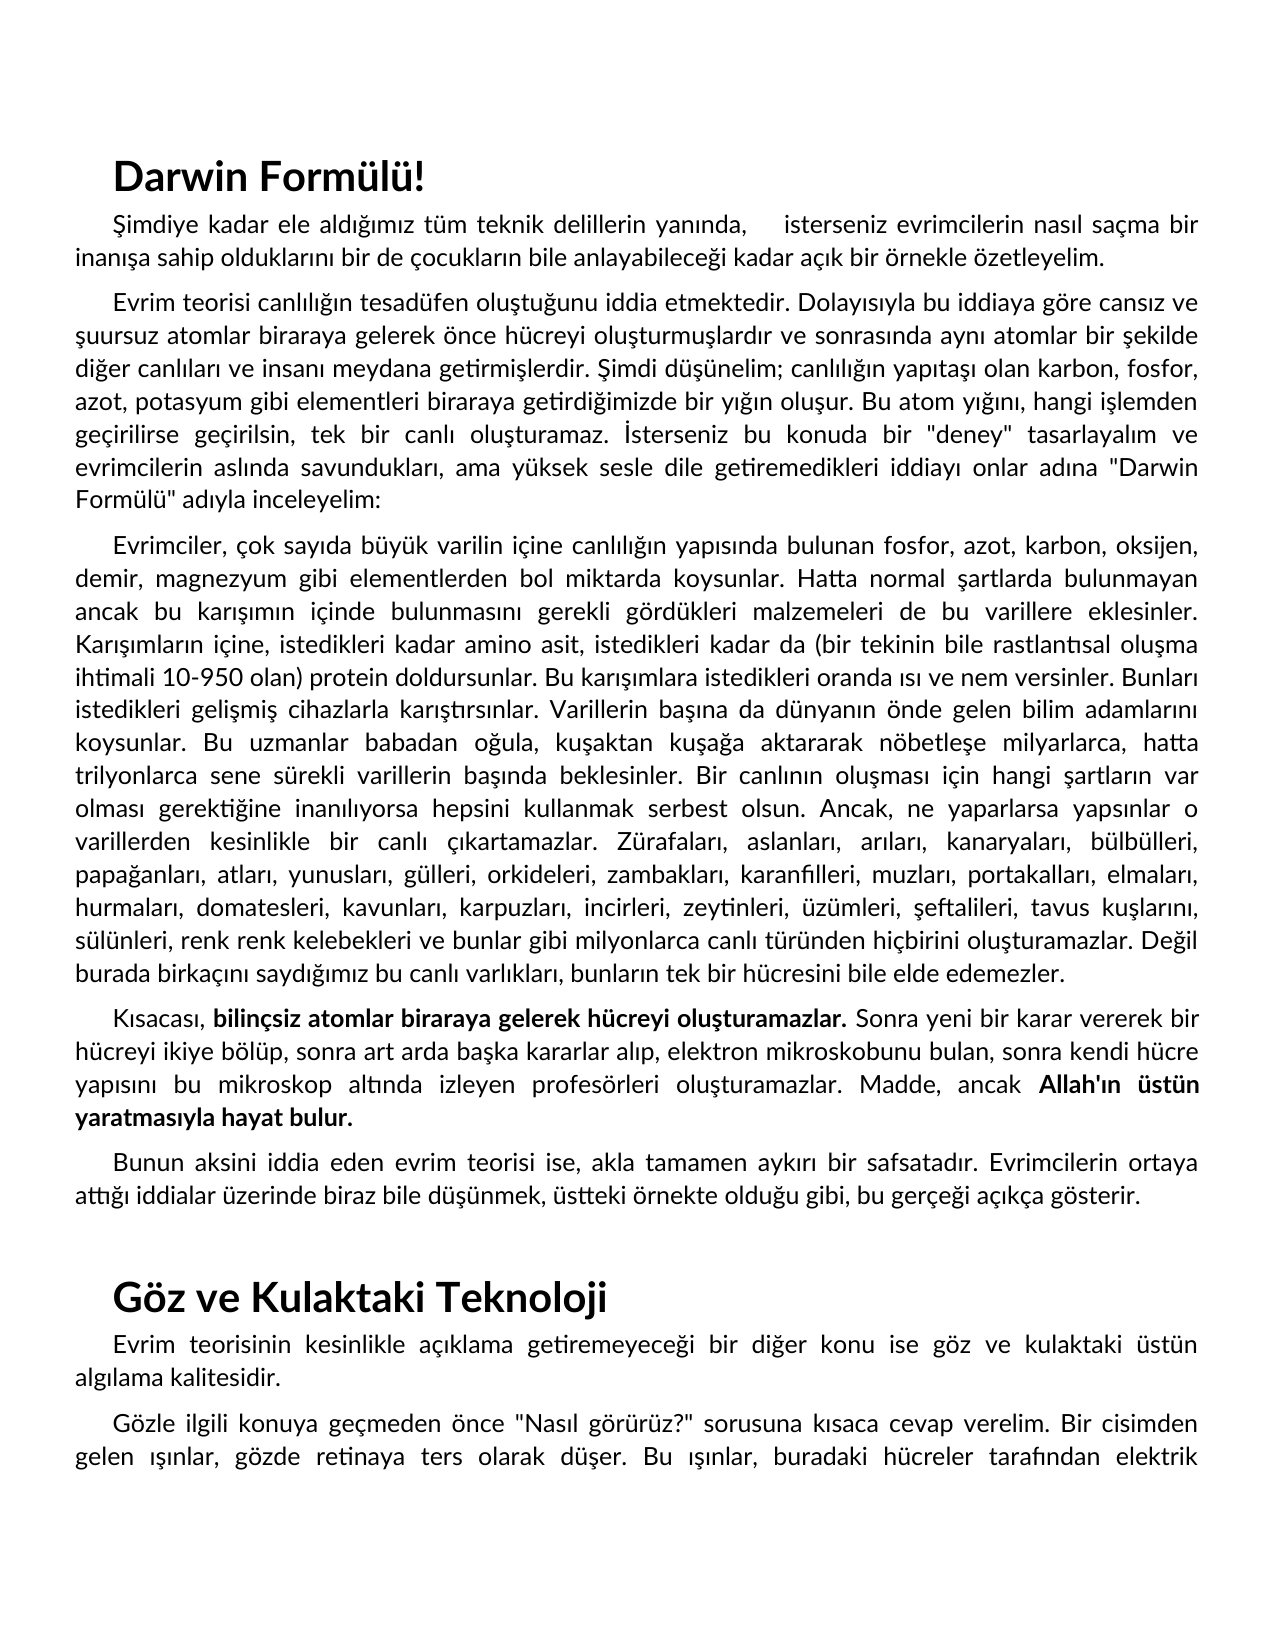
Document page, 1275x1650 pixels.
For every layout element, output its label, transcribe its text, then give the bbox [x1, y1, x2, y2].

text Şimdiye kadar ele aldığımız tüm teknik delillerin yanında, isterseniz evrimcilerin nasıl saçma bir inanışa sahip olduklarını bir de çocukların bile anlayabileceği kadar açık bir örnekle özetleyelim. [75, 208, 1200, 271]
subtitle Darwin Formülü! [112, 150, 1200, 200]
text Gözle ilgili konuya geçmeden önce "Nasıl görürüz?" sorusuna kısaca cevap verelim. Bir cisimden gelen ışınlar, gözde retinaya ters olarak düşer. Bu ışınlar, buradaki hücreler tarafından elektrik [75, 1407, 1200, 1470]
text Evrim teorisi canlılığın tesadüfen oluştuğunu iddia etmektedir. Dolayısıyla bu iddiaya göre cansız ve şuursuz atomlar biraraya gelerek önce hücreyi oluşturmuşlardır ve sonrasında aynı atomlar bir şekilde diğer canlıları ve insanı meydana getirmişlerdir. Şimdi düşünelim; canlılığın yapıtaşı olan karbon, fosfor, azot, potasyum gibi elementleri biraraya getirdiğimizde bir yığın oluşur. Bu atom yığını, hangi işlemden geçirilirse geçirilsin, tek bir canlı oluşturamaz. İsterseniz bu konuda bir "deney" tasarlayalım ve evrimcilerin aslında savundukları, ama yüksek sesle dile getiremedikleri iddiayı onlar adına "Darwin Formülü" adıyla inceleyelim: [75, 287, 1200, 514]
text Evrim teorisinin kesinlikle açıklama getiremeyeceği bir diğer konu ise göz ve kulaktaki üstün algılama kalitesidir. [75, 1329, 1200, 1392]
text Bunun aksini iddia eden evrim teorisi ise, akla tamamen aykırı bir safsatadır. Evrimcilerin ortaya attığı iddialar üzerinde biraz bile düşünmek, üstteki örnekte olduğu gibi, bu gerçeği açıkça gösterir. [75, 1147, 1200, 1210]
text Evrimciler, çok sayıda büyük varilin içine canlılığın yapısında bulunan fosfor, azot, karbon, oksijen, demir, magnezyum gibi elementlerden bol miktarda koysunlar. Hatta normal şartlarda bulunmayan ancak bu karışımın içinde bulunmasını gerekli gördükleri malzemeleri de bu varillere eklesinler. Karışımların içine, istedikleri kadar amino asit, istedikleri kadar da (bir tekinin bile rastlantısal oluşma ihtimali 10-950 olan) protein doldursunlar. Bu karışımlara istedikleri oranda ısı ve nem versinler. Bunları istedikleri gelişmiş cihazlarla karıştırsınlar. Varillerin başına da dünyanın önde gelen bilim adamlarını koysunlar. Bu uzmanlar babadan oğula, kuşaktan kuşağa aktararak nöbetleşe milyarlarca, hatta trilyonlarca sene sürekli varillerin başında beklesinler. Bir canlının oluşması için hangi şartların var olması gerektiğine inanılıyorsa hepsini kullanmak serbest olsun. Ancak, ne yaparlarsa yapsınlar o varillerden kesinlikle bir canlı çıkartamazlar. Zürafaları, aslanları, arıları, kanaryaları, bülbülleri, papağanları, atları, yunusları, gülleri, orkideleri, zambakları, karanfilleri, muzları, portakalları, elmaları, hurmaları, domatesleri, kavunları, karpuzları, incirleri, zeytinleri, üzümleri, şeftalileri, tavus kuşlarını, sülünleri, renk renk kelebekleri ve bunlar gibi milyonlarca canlı türünden hiçbirini oluşturamazlar. Değil burada birkaçını saydığımız bu canlı varlıkları, bunların tek bir hücresini bile elde edemezler. [75, 529, 1200, 987]
subtitle Göz ve Kulaktaki Teknoloji [112, 1271, 1200, 1321]
text Kısacası, bilinçsiz atomlar biraraya gelerek hücreyi oluşturamazlar. Sonra yeni bir karar vererek bir hücreyi ikiye bölüp, sonra art arda başka kararlar alıp, elektron mikroskobunu bulan, sonra kendi hücre yapısını bu mikroskop altında izleyen profesörleri oluşturamazlar. Madde, ancak Allah'ın üstün yaratmasıyla hayat bulur. [75, 1003, 1200, 1132]
